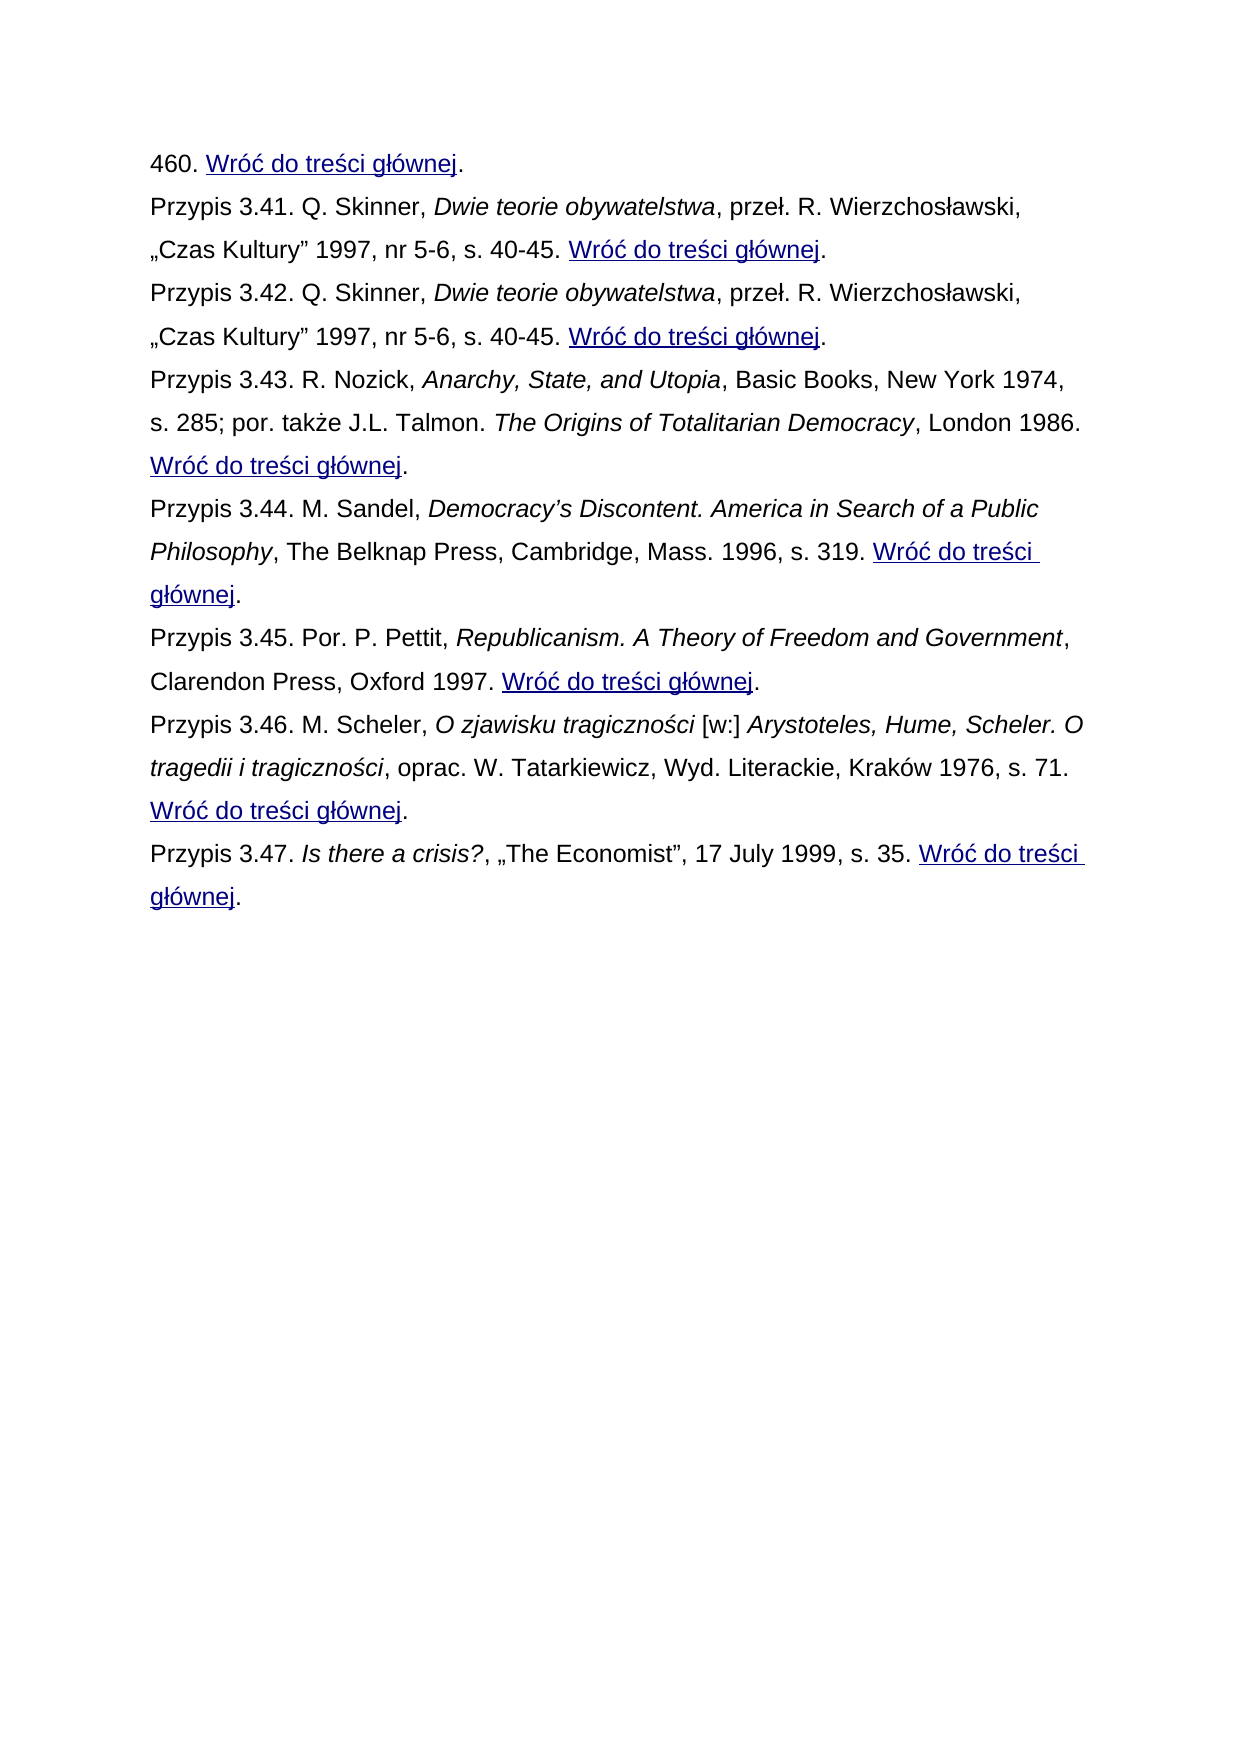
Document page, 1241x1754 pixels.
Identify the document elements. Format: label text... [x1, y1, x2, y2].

text Przypis 3.44. M. Sandel, Democracy’s Discontent. America in Search of a Public Philosophy, The Belknap Press, Cambridge, Mass. 1996, s. 319. Wróć do treści głównej. [150, 494, 1091, 609]
text Przypis 3.43. R. Nozick, Anarchy, State, and Utopia, Basic Books, New York 1974, s. 285; por. także J.L. Talmon. The Origins of Totalitarian Democracy, London 1986. Wróć do treści głównej. [150, 364, 1091, 479]
text Przypis 3.47. Is there a crisis?, „The Economist”, 17 July 1999, s. 35. Wróć do treści głównej. [150, 839, 1091, 911]
text Przypis 3.42. Q. Skinner, Dwie teorie obywatelstwa, przeł. R. Wierzchosławski, „Czas Kultury” 1997, nr 5-6, s. 40-45. Wróć do treści głównej. [150, 278, 1091, 350]
text 460. Wróć do treści głównej. [150, 149, 1091, 178]
text Przypis 3.45. Por. P. Pettit, Republicanism. A Theory of Freedom and Government, Clarendon Press, Oxford 1997. Wróć do treści głównej. [150, 623, 1091, 695]
text Przypis 3.46. M. Scheler, O zjawisku tragiczności [w:] Arystoteles, Hume, Scheler. O tragedii i tragiczności, oprac. W. Tatarkiewicz, Wyd. Literackie, Kraków 1976, s. 71. Wróć do treści głównej. [150, 709, 1091, 824]
text Przypis 3.41. Q. Skinner, Dwie teorie obywatelstwa, przeł. R. Wierzchosławski, „Czas Kultury” 1997, nr 5-6, s. 40-45. Wróć do treści głównej. [150, 192, 1091, 264]
